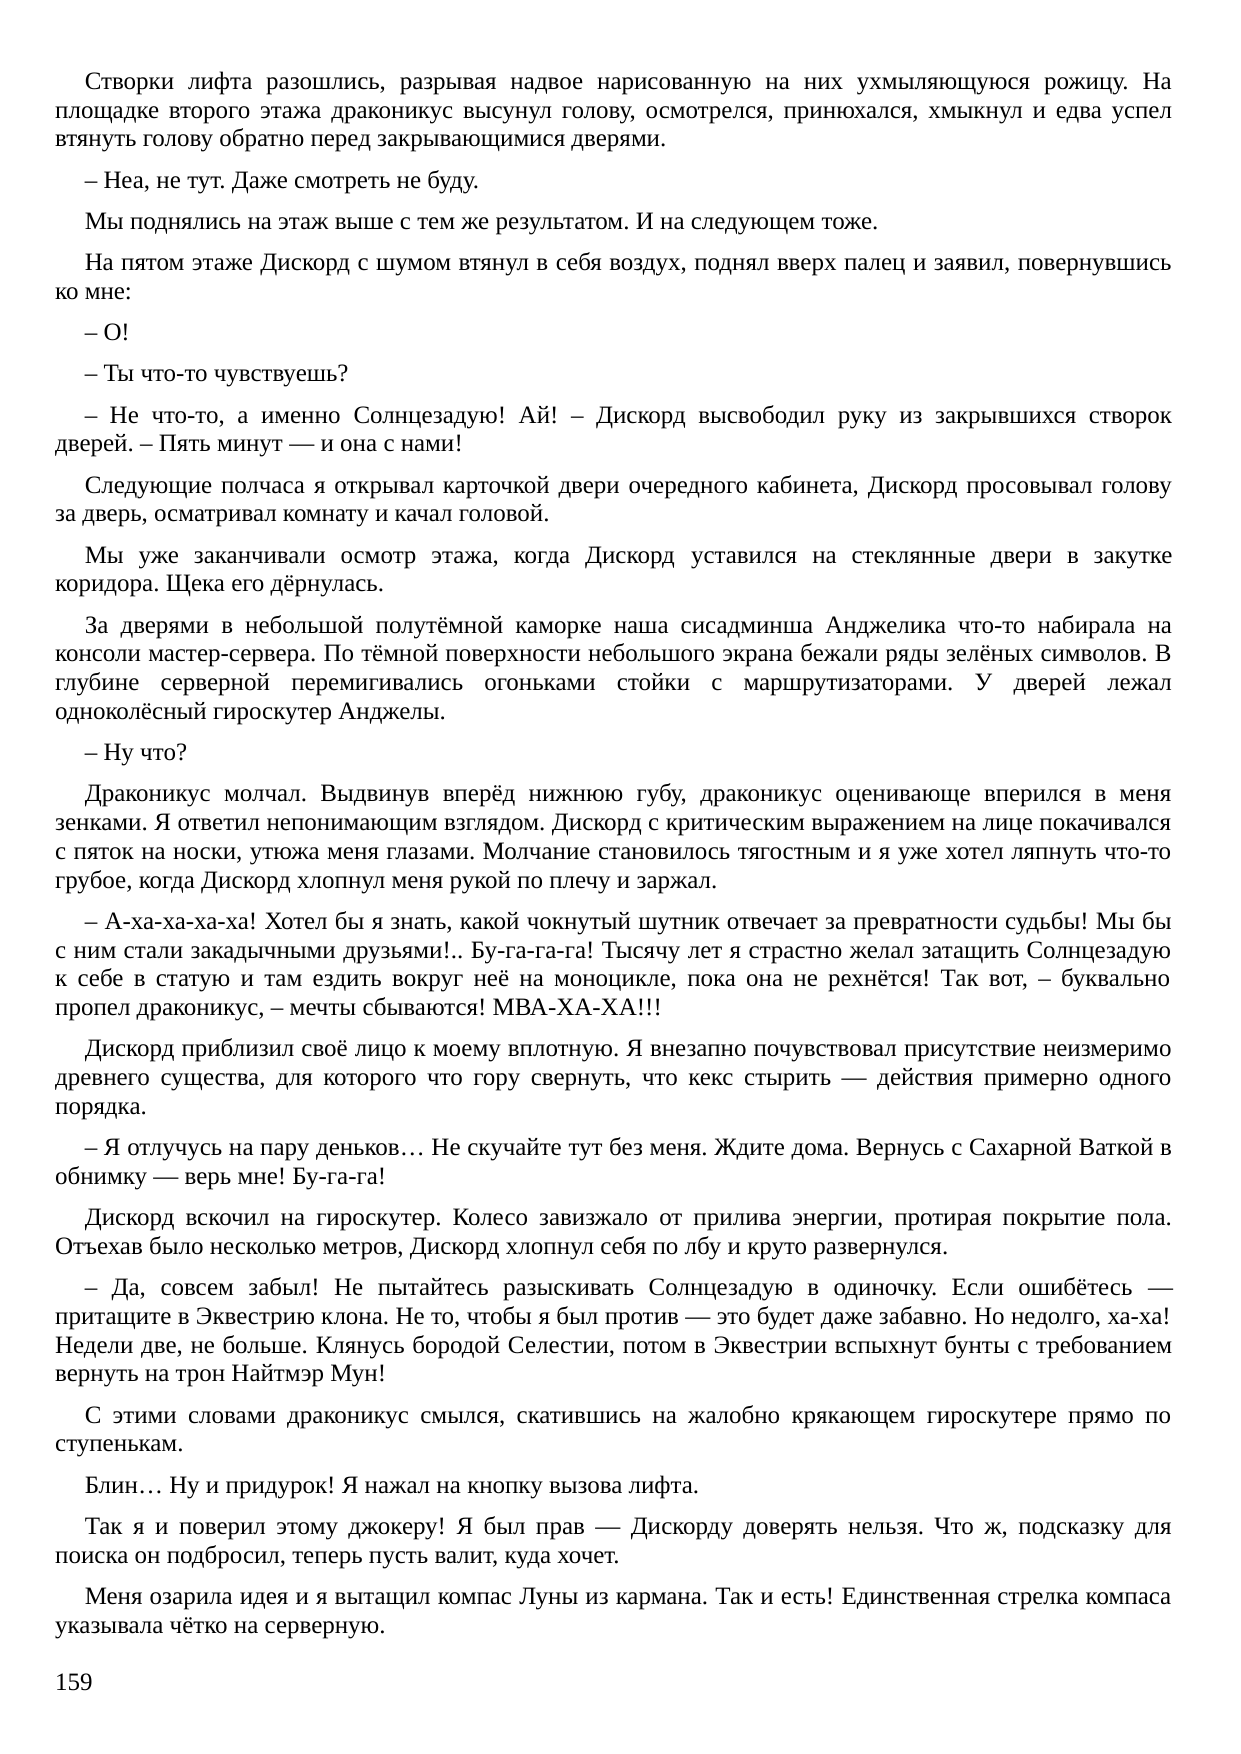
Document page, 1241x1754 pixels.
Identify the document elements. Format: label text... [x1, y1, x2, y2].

text Следующие полчаса я открывал карточкой двери очередного кабинета, Дискорд просовывал голову за дверь, осматривал комнату и качал головой. [55, 470, 1173, 527]
text – А-ха-ха-ха-ха! Хотел бы я знать, какой чокнутый шутник отвечает за превратности судьбы! Мы бы с ним стали закадычными друзьями!.. Бу-га-га-га! Тысячу лет я страстно желал затащить Солнцезадую к себе в статую и там ездить вокруг неё на моноцикле, пока она не рехнётся! Так вот, – буквально пропел драконикус, – мечты сбываются! МВА-ХА-ХА!!! [55, 906, 1173, 1021]
text Мы уже заканчивали осмотр этажа, когда Дискорд уставился на стеклянные двери в закутке коридора. Щека его дёрнулась. [55, 540, 1173, 597]
text – Неа, не тут. Даже смотреть не буду. [55, 165, 1173, 193]
text – О! [55, 317, 1173, 346]
text Так я и поверил этому джокеру! Я был прав — Дискорду доверять нельзя. Что ж, подсказку для поиска он подбросил, теперь пусть валит, куда хочет. [55, 1511, 1173, 1568]
text Дискорд приблизил своё лицо к моему вплотную. Я внезапно почувствовал присутствие неизмеримо древнего существа, для которого что гору свернуть, что кекс стырить — действия примерно одного порядка. [55, 1033, 1173, 1120]
text – Да, совсем забыл! Не пытайтесь разыскивать Солнцезадую в одиночку. Если ошибётесь — притащите в Эквестрию клона. Не то, чтобы я был против — это будет даже забавно. Но недолго, ха-ха! Недели две, не больше. Клянусь бородой Селестии, потом в Эквестрии вспыхнут бунты с требованием вернуть на трон Найтмэр Мун! [55, 1272, 1173, 1387]
text Меня озарила идея и я вытащил компас Луны из кармана. Так и есть! Единственная стрелка компаса указывала чётко на серверную. [55, 1581, 1173, 1638]
text Створки лифта разошлись, разрывая надвое нарисованную на них ухмыляющуюся рожицу. На площадке второго этажа драконикус высунул голову, осмотрелся, принюхался, хмыкнул и едва успел втянуть голову обратно перед закрывающимися дверями. [55, 66, 1173, 152]
text Блин… Ну и придурок! Я нажал на кнопку вызова лифта. [55, 1470, 1173, 1498]
text – Ты что-то чувствуешь? [55, 358, 1173, 387]
text Мы поднялись на этаж выше с тем же результатом. И на следующем тоже. [55, 206, 1173, 235]
text С этими словами драконикус смылся, скатившись на жалобно крякающем гироскутере прямо по ступенькам. [55, 1400, 1173, 1457]
text – Ну что? [55, 737, 1173, 766]
text Дискорд вскочил на гироскутер. Колесо завизжало от прилива энергии, протирая покрытие пола. Отъехав было несколько метров, Дискорд хлопнул себя по лбу и круто развернулся. [55, 1202, 1173, 1260]
text На пятом этаже Дискорд с шумом втянул в себя воздух, поднял вверх палец и заявил, повернувшись ко мне: [55, 247, 1173, 305]
text – Я отлучусь на пару деньков… Не скучайте тут без меня. Ждите дома. Вернусь с Сахарной Ваткой в обнимку — верь мне! Бу-га-га! [55, 1132, 1173, 1190]
text – Не что-то, а именно Солнцезадую! Ай! – Дискорд высвободил руку из закрывшихся створок дверей. – Пять минут — и она с нами! [55, 400, 1173, 457]
text Драконикус молчал. Выдвинув вперёд нижнюю губу, драконикус оценивающе вперился в меня зенками. Я ответил непонимающим взглядом. Дискорд с критическим выражением на лице покачивался с пяток на носки, утюжа меня глазами. Молчание становилось тягостным и я уже хотел ляпнуть что-то грубое, когда Дискорд хлопнул меня рукой по плечу и заржал. [55, 778, 1173, 893]
text За дверями в небольшой полутёмной каморке наша сисадминша Анджелика что-то набирала на консоли мастер-сервера. По тёмной поверхности небольшого экрана бежали ряды зелёных символов. В глубине серверной перемигивались огоньками стойки с маршрутизаторами. У дверей лежал одноколёсный гироскутер Анджелы. [55, 610, 1173, 725]
